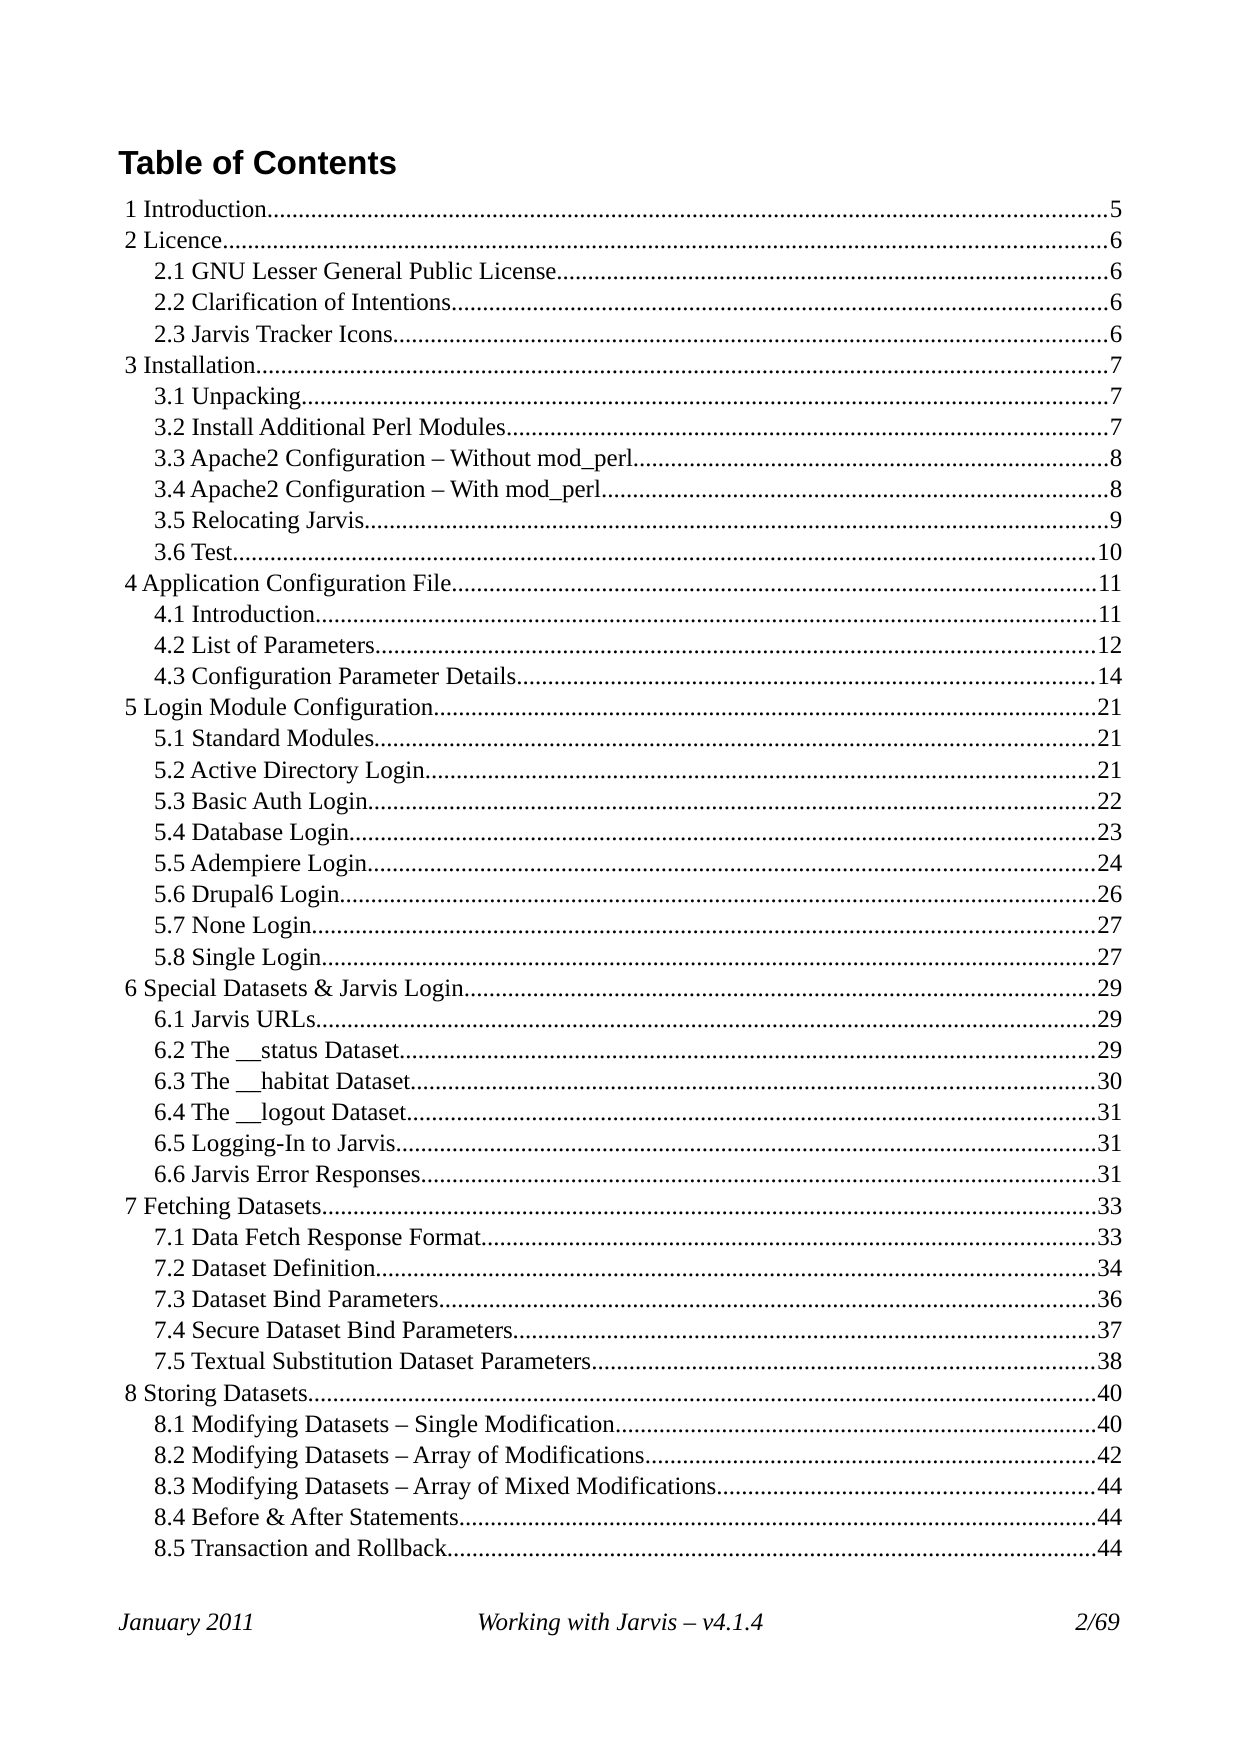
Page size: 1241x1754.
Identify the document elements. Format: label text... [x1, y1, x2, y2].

text 3 Installation 7 [118, 350, 1122, 378]
text 3.1 Unpacking 7 [148, 381, 1122, 410]
text 3.6 Test 10 [148, 537, 1122, 565]
subtitle Table of Contents [118, 143, 1122, 182]
text 5.1 Standard Modules 21 [148, 723, 1122, 752]
text 6.2 The __status Dataset 29 [148, 1035, 1122, 1064]
text 1 Introduction 5 [118, 194, 1122, 223]
text 8.2 Modifying Datasets – Array of Modifications 42 [148, 1440, 1122, 1469]
text 8.4 Before & After Statements 44 [148, 1502, 1122, 1531]
text 5.5 Adempiere Login 24 [148, 848, 1122, 877]
text 2.2 Clarification of Intentions 6 [148, 287, 1122, 316]
text 5.7 None Login 27 [148, 910, 1122, 939]
text 5 Login Module Configuration 21 [118, 692, 1122, 721]
text 4.1 Introduction 11 [148, 599, 1122, 628]
text 5.3 Basic Auth Login 22 [148, 786, 1122, 814]
text 5.4 Database Login 23 [148, 817, 1122, 846]
text 5.6 Drupal6 Login 26 [148, 879, 1122, 908]
text 2.1 GNU Lesser General Public License 6 [148, 256, 1122, 285]
text 4.3 Configuration Parameter Details 14 [148, 661, 1122, 690]
text 5.8 Single Login 27 [148, 942, 1122, 970]
text 5.2 Active Directory Login 21 [148, 755, 1122, 783]
text 7.5 Textual Substitution Dataset Parameters 38 [148, 1346, 1122, 1375]
text 7 Fetching Datasets 33 [118, 1191, 1122, 1219]
text 2.3 Jarvis Tracker Icons 6 [148, 319, 1122, 347]
text 7.4 Secure Dataset Bind Parameters 37 [148, 1315, 1122, 1344]
text 7.1 Data Fetch Response Format 33 [148, 1222, 1122, 1251]
text 7.3 Dataset Bind Parameters 36 [148, 1284, 1122, 1313]
text 7.2 Dataset Definition 34 [148, 1253, 1122, 1282]
text 2 Licence 6 [118, 225, 1122, 254]
text 6 Special Datasets & Jarvis Login 29 [118, 973, 1122, 1001]
text 6.3 The __habitat Dataset 30 [148, 1066, 1122, 1095]
text 8 Storing Datasets 40 [118, 1378, 1122, 1406]
text 6.5 Logging-In to Jarvis 31 [148, 1128, 1122, 1157]
text 3.5 Relocating Jarvis 9 [148, 506, 1122, 534]
text 6.4 The __logout Dataset 31 [148, 1097, 1122, 1126]
text 8.3 Modifying Datasets – Array of Mixed Modifications 44 [148, 1471, 1122, 1500]
text 8.5 Transaction and Rollback 44 [148, 1533, 1122, 1562]
text 4.2 List of Parameters 12 [148, 630, 1122, 659]
text 3.3 Apache2 Configuration – Without mod_perl 8 [148, 443, 1122, 472]
text 4 Application Configuration File 11 [118, 568, 1122, 597]
text 3.4 Apache2 Configuration – With mod_perl 8 [148, 474, 1122, 503]
text 3.2 Install Additional Perl Modules 7 [148, 412, 1122, 441]
text 8.1 Modifying Datasets – Single Modification 40 [148, 1409, 1122, 1437]
text 6.1 Jarvis URLs 29 [148, 1004, 1122, 1033]
text 6.6 Jarvis Error Responses 31 [148, 1159, 1122, 1188]
